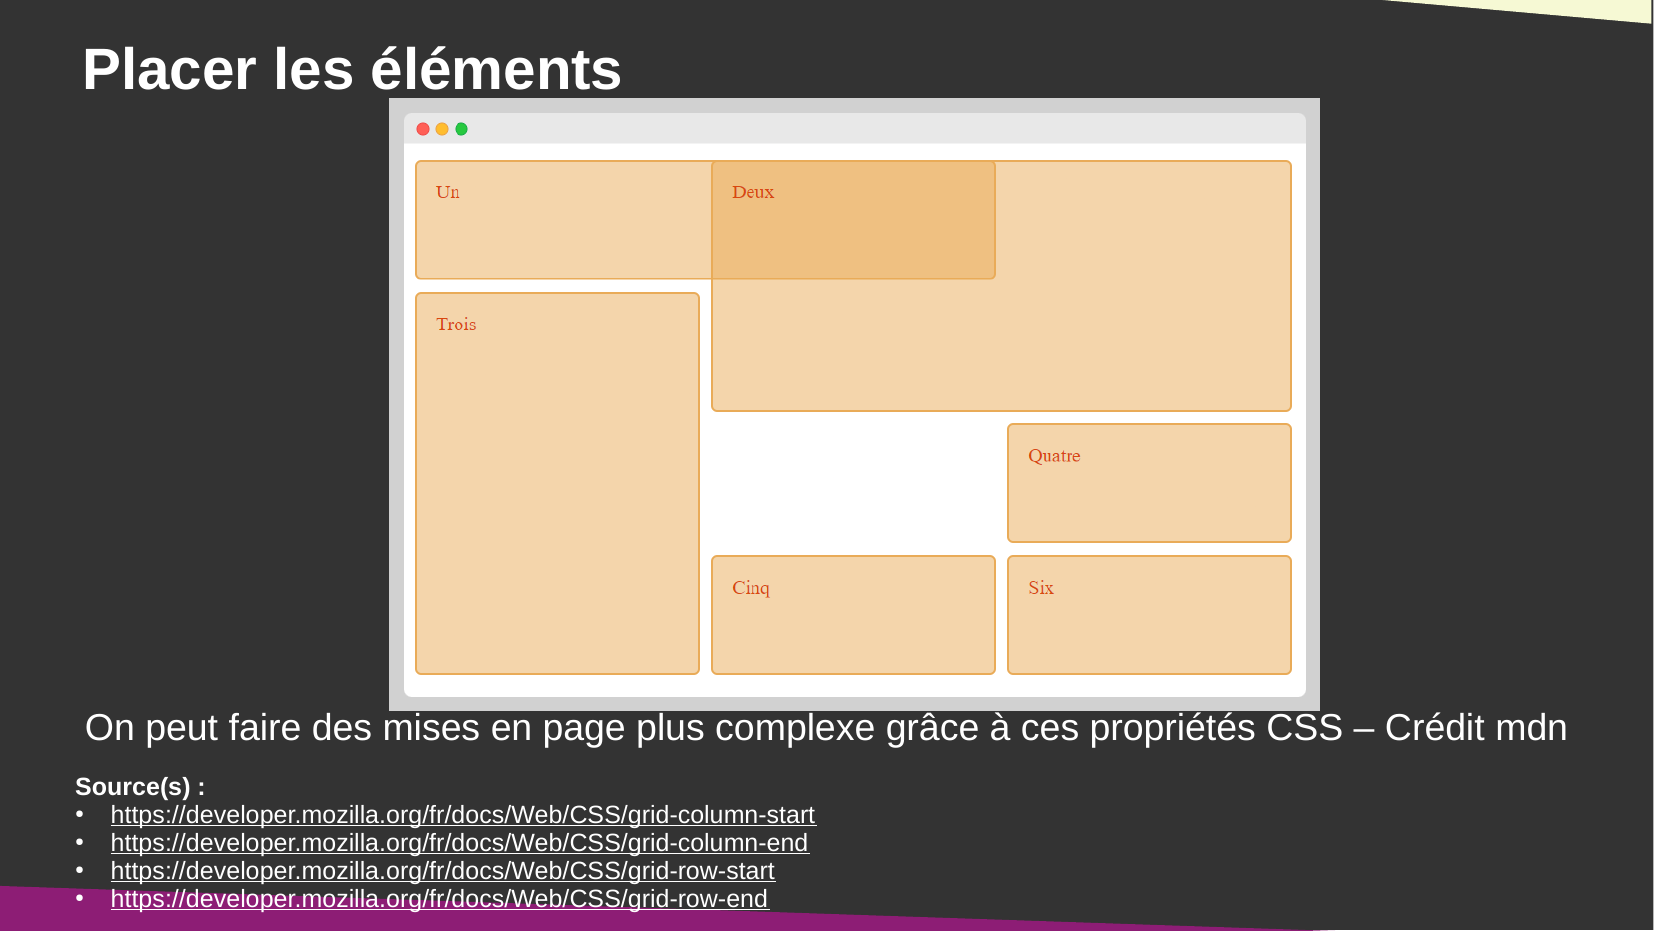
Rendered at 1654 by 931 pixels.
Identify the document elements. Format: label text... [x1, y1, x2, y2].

text_box [1382, 0, 1652, 24]
text_box On peut faire des mises en page plus complexe grâce à ces propriétés CSS – Crédit mdn [12, 698, 1641, 756]
title Placer les éléments [82, 37, 1571, 122]
text_box Source(s) : https://developer.mozilla.org/fr/docs/Web/CSS/grid-column-start https://developer.mozilla.org/fr/docs/Web/CSS/grid-column-end https://developer.mozilla.org/fr/docs/Web/CSS/grid-row-start https://developer.mozilla.org/fr/docs/Web/CSS/grid-row-end [60, 765, 1546, 920]
text_box [0, 885, 1336, 931]
picture [389, 98, 1320, 711]
